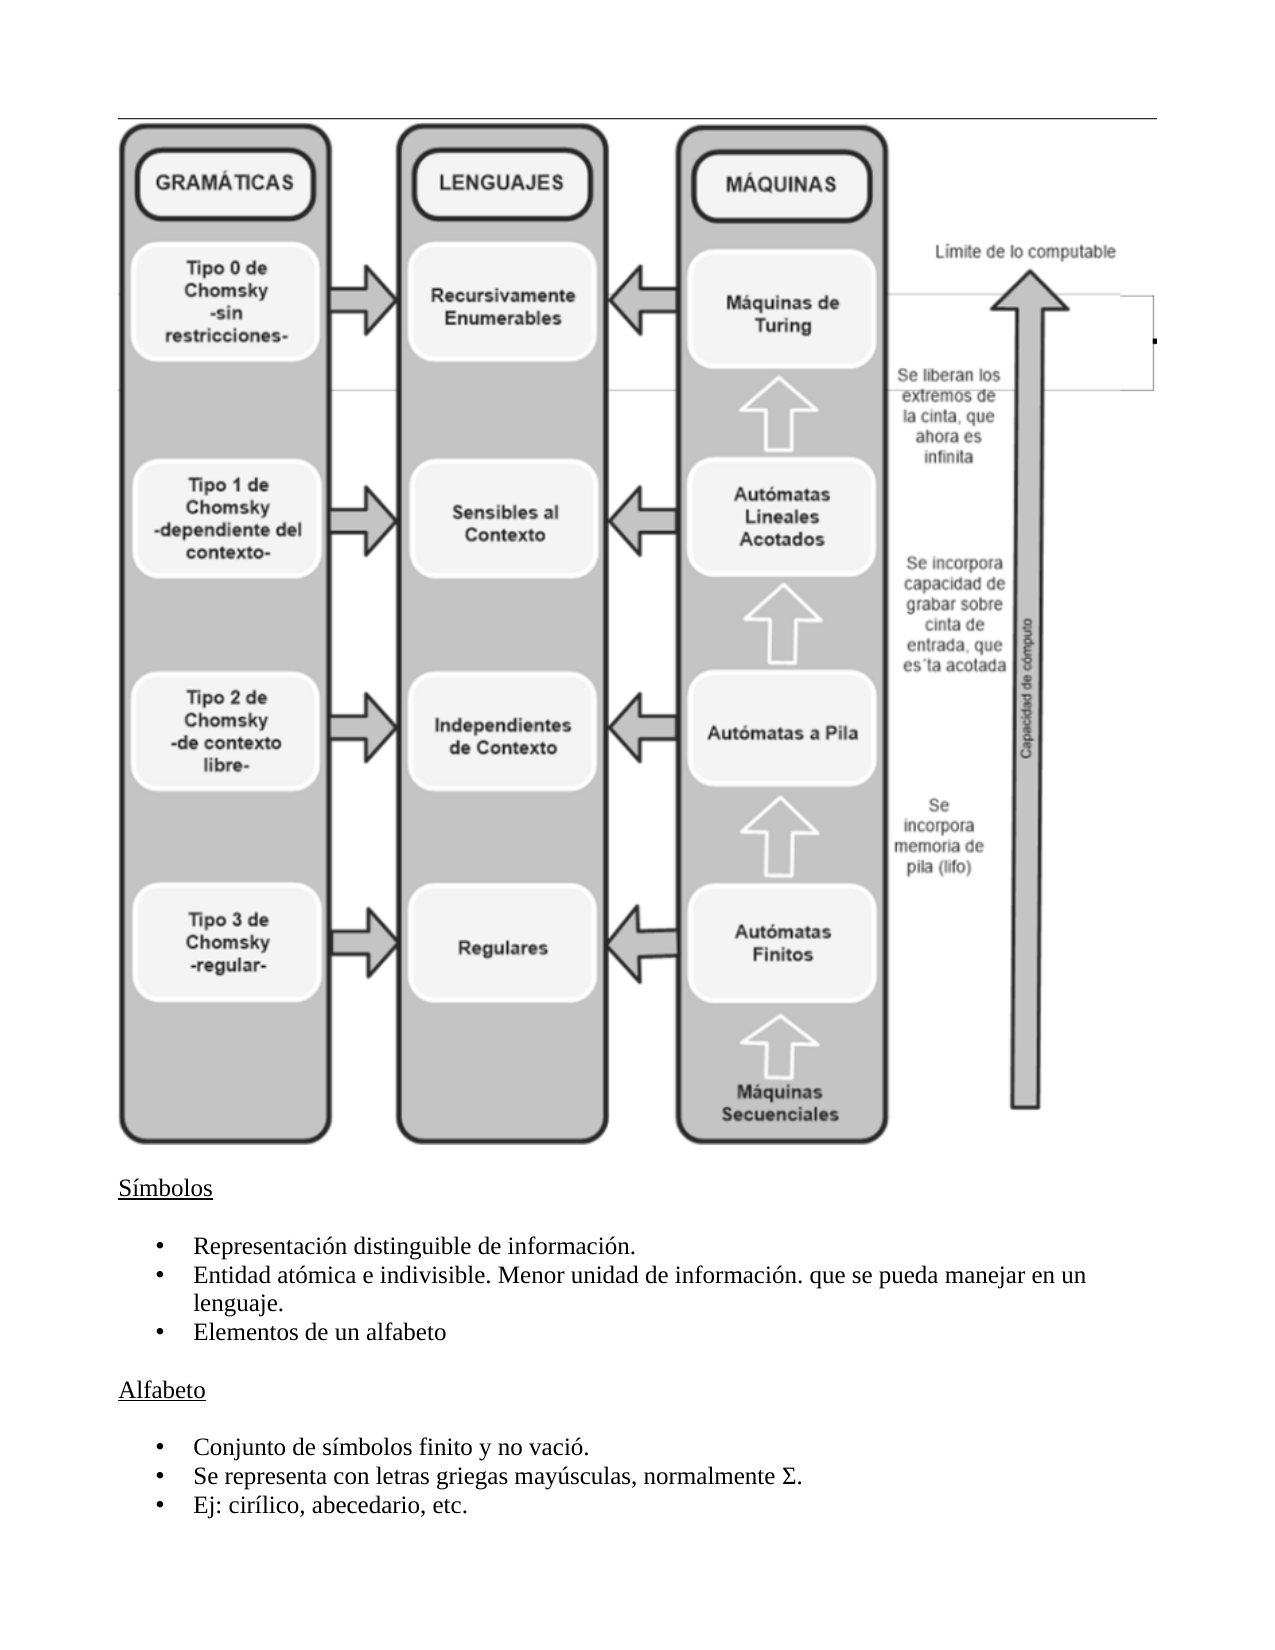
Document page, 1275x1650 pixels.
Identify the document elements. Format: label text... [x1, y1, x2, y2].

list Conjunto de símbolos finito y no vació. [156, 1432, 1157, 1461]
list Entidad atómica e indivisible. Menor unidad de información. que se pueda manejar en un lenguaje. [156, 1260, 1157, 1317]
list Elementos de un alfabeto [156, 1317, 1157, 1346]
list Se representa con letras griegas mayúsculas, normalmente Σ. [156, 1461, 1157, 1490]
text Símbolos [118, 1173, 1157, 1202]
list Ej: cirílico, abecedario, etc. [156, 1490, 1157, 1518]
picture [118, 118, 1157, 1145]
list Representación distinguible de información. [156, 1231, 1157, 1260]
text Alfabeto [118, 1375, 1157, 1403]
